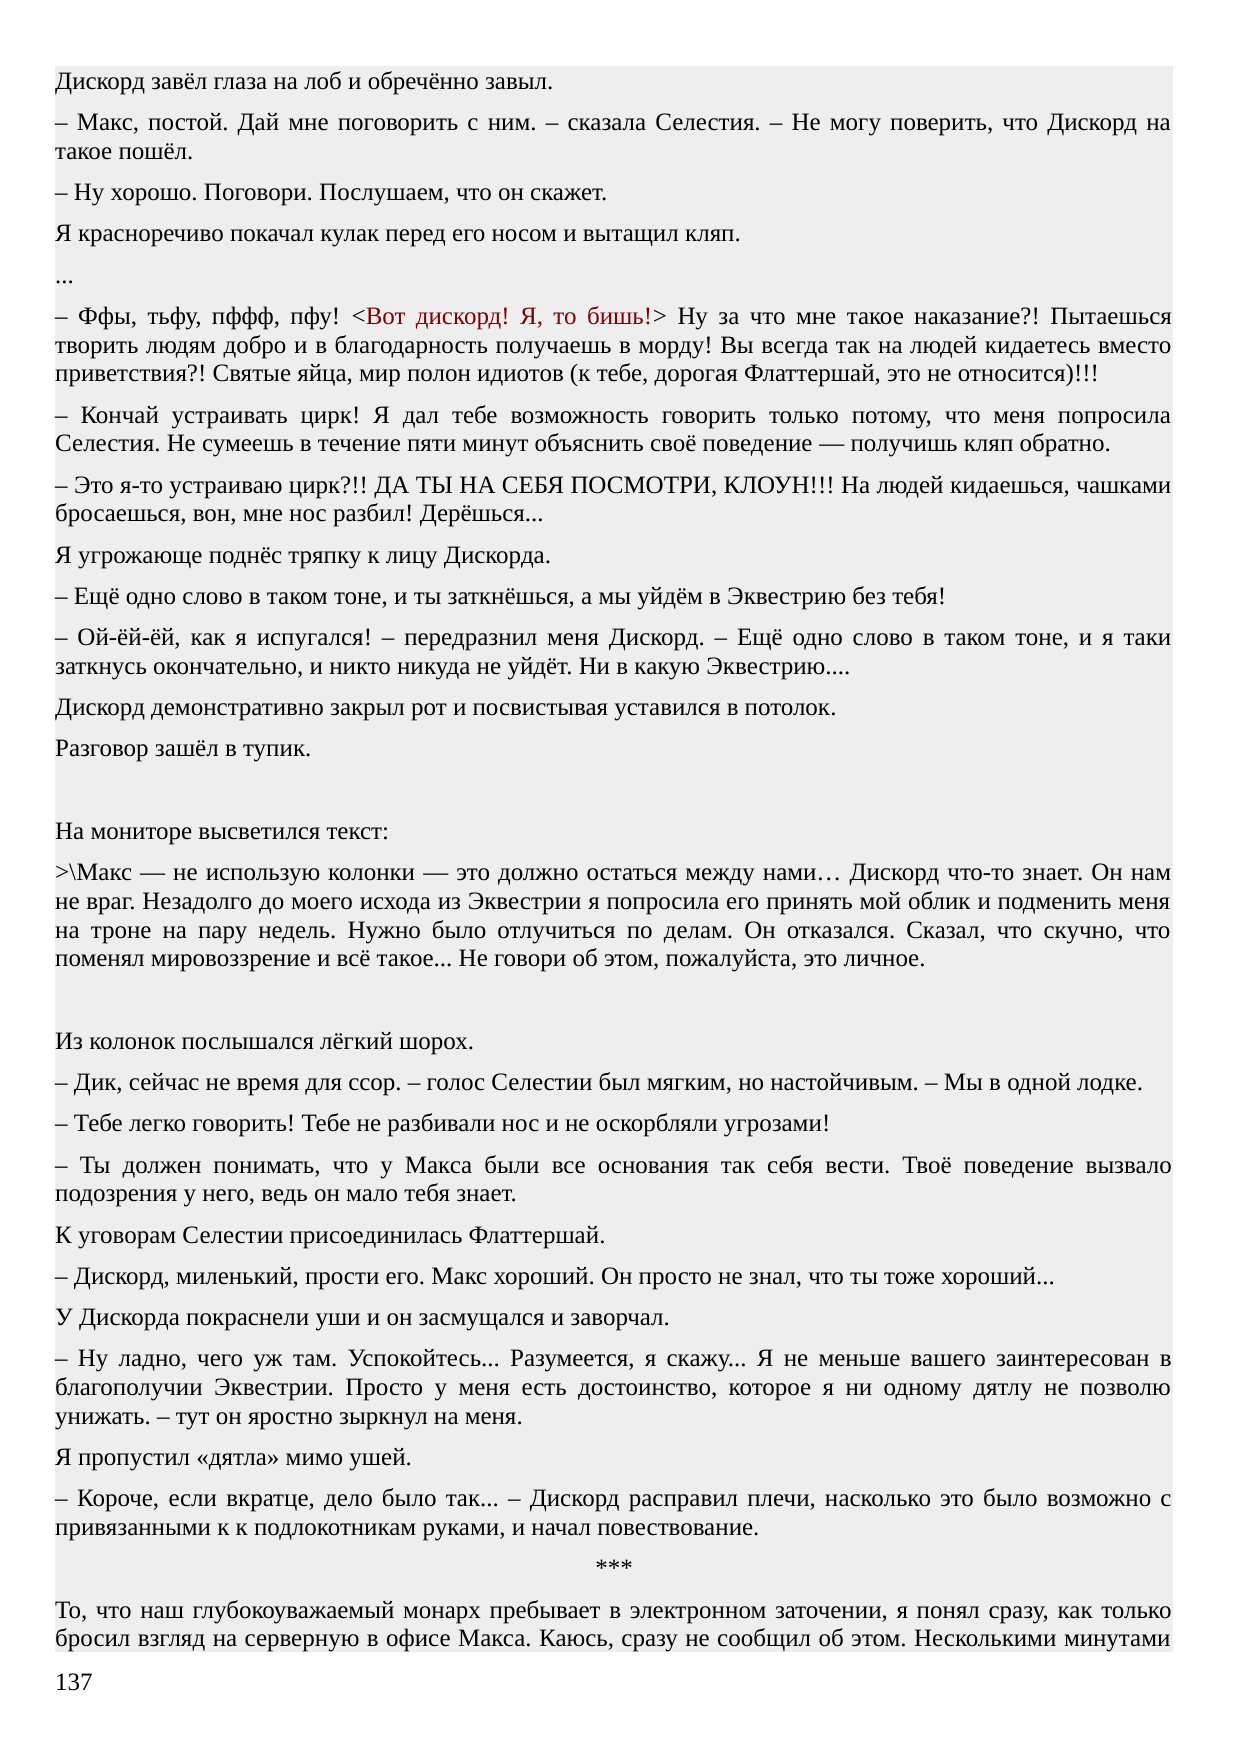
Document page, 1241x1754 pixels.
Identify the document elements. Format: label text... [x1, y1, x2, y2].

text – Короче, если вкратце, дело было так... – Дискорд расправил плечи, насколько это было возможно с привязанными к к подлокотникам руками, и начал повествование. [55, 1483, 1173, 1541]
text – Ффы, тьфу, пффф, пфу! <Вот дискорд! Я, то бишь!> Ну за что мне такое наказание?! Пытаешься творить людям добро и в благодарность получаешь в морду! Вы всегда так на людей кидаетесь вместо приветствия?! Святые яйца, мир полон идиотов (к тебе, дорогая Флаттершай, это не относится)!!! [55, 301, 1173, 387]
text – Ещё одно слово в таком тоне, и ты заткнёшься, а мы уйдём в Эквестрию без тебя! [55, 581, 1173, 610]
text Из колонок послышался лёгкий шорох. [55, 1026, 1173, 1055]
text – Кончай устраивать цирк! Я дал тебе возможность говорить только потому, что меня попросила Селестия. Не сумеешь в течение пяти минут объяснить своё поведение — получишь кляп обратно. [55, 400, 1173, 457]
text – Ой-ёй-ёй, как я испугался! – передразнил меня Дискорд. – Ещё одно слово в таком тоне, и я таки заткнусь окончательно, и никто никуда не уйдёт. Ни в какую Эквестрию.... [55, 622, 1173, 680]
text Дискорд завёл глаза на лоб и обречённо завыл. [55, 66, 1173, 95]
text Разговор зашёл в тупик. [55, 733, 1173, 762]
text Я угрожающе поднёс тряпку к лицу Дискорда. [55, 540, 1173, 568]
text – Ты должен понимать, что у Макса были все основания так себя вести. Твоё поведение вызвало подозрения у него, ведь он мало тебя знает. [55, 1150, 1173, 1207]
text ... [55, 260, 1173, 288]
text К уговорам Селестии присоединилась Флаттершай. [55, 1220, 1173, 1248]
text – Тебе легко говорить! Тебе не разбивали нос и не оскорбляли угрозами! [55, 1108, 1173, 1137]
text Дискорд демонстративно закрыл рот и посвистывая уставился в потолок. [55, 692, 1173, 721]
text >\Макс — не использую колонки — это должно остаться между нами… Дискорд что-то знает. Он нам не враг. Незадолго до моего исхода из Эквестрии я попросила его принять мой облик и подменить меня на троне на пару недель. Нужно было отлучиться по делам. Он отказался. Сказал, что скучно, что поменял мировоззрение и всё такое... Не говори об этом, пожалуйста, это личное. [55, 857, 1173, 972]
text – Макс, постой. Дай мне поговорить с ним. – сказала Селестия. – Не могу поверить, что Дискорд на такое пошёл. [55, 107, 1173, 165]
text На мониторе высветился текст: [55, 816, 1173, 845]
text – Это я-то устраиваю цирк?!! ДА ТЫ НА СЕБЯ ПОСМОТРИ, КЛОУН!!! На людей кидаешься, чашками бросаешься, вон, мне нос разбил! Дерёшься... [55, 470, 1173, 527]
text У Дискорда покраснели уши и он засмущался и заворчал. [55, 1302, 1173, 1331]
text – Ну ладно, чего уж там. Успокойтесь... Разумеется, я скажу... Я не меньше вашего заинтересован в благополучии Эквестрии. Просто у меня есть достоинство, которое я ни одному дятлу не позволю унижать. – тут он яростно зыркнул на меня. [55, 1343, 1173, 1430]
text – Дискорд, миленький, прости его. Макс хороший. Он просто не знал, что ты тоже хороший... [55, 1261, 1173, 1290]
text – Ну хорошо. Поговори. Послушаем, что он скажет. [55, 177, 1173, 206]
text Я красноречиво покачал кулак перед его носом и вытащил кляп. [55, 218, 1173, 247]
text – Дик, сейчас не время для ссор. – голос Селестии был мягким, но настойчивым. – Мы в одной лодке. [55, 1067, 1173, 1096]
text *** [55, 1553, 1173, 1582]
text Я пропустил «дятла» мимо ушей. [55, 1442, 1173, 1471]
text То, что наш глубокоуважаемый монарх пребывает в электронном заточении, я понял сразу, как только бросил взгляд на серверную в офисе Макса. Каюсь, сразу не сообщил об этом. Несколькими минутами [55, 1595, 1173, 1652]
